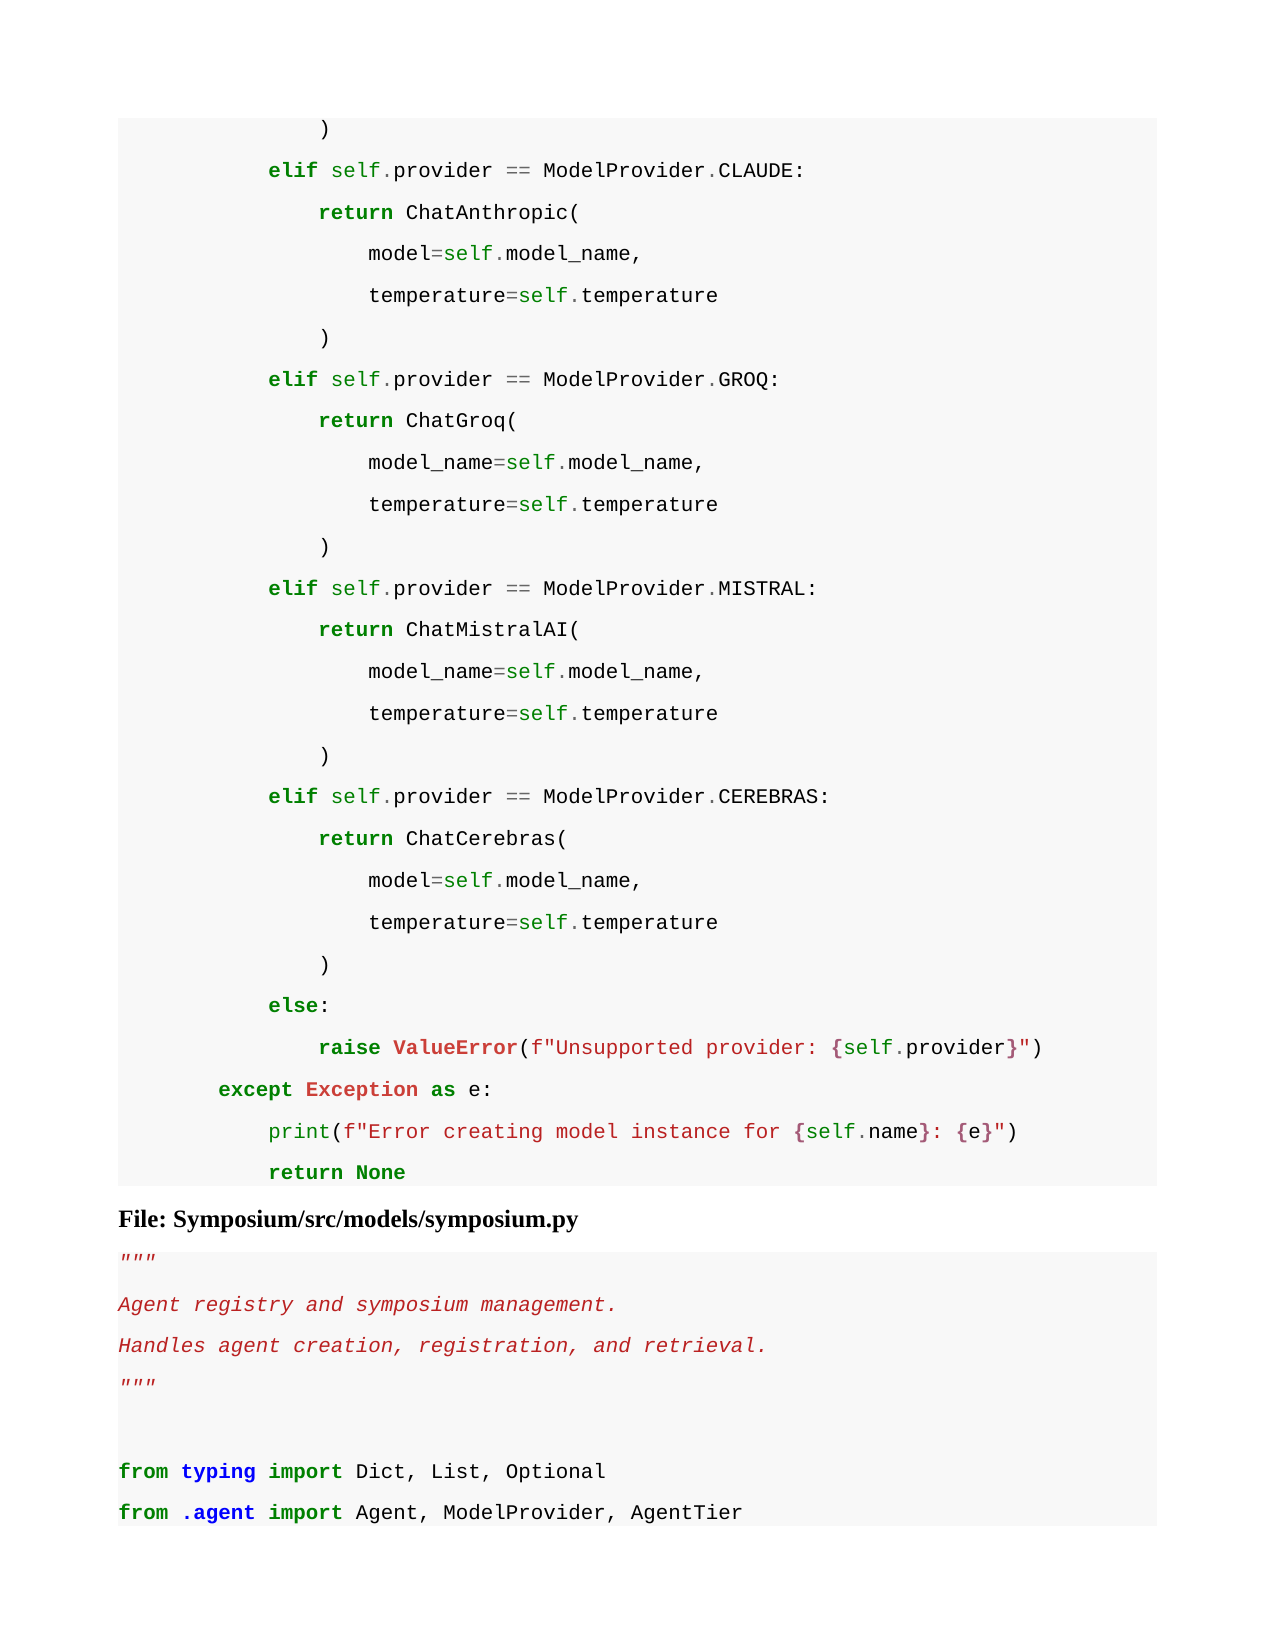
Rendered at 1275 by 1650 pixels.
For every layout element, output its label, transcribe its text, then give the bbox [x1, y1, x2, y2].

text model=self.model_name, [118, 243, 1157, 267]
text temperature=self.temperature [118, 912, 1157, 935]
text elif self.provider == ModelProvider.GROQ: [118, 369, 1157, 392]
text model_name=self.model_name, [118, 661, 1157, 685]
text elif self.provider == ModelProvider.MISTRAL: [118, 578, 1157, 601]
text from .agent import Agent, ModelProvider, AgentTier [118, 1502, 1157, 1526]
text return None [118, 1162, 1157, 1186]
text elif self.provider == ModelProvider.CLAUDE: [118, 160, 1157, 183]
text temperature=self.temperature [118, 494, 1157, 518]
text return ChatCerebras( [118, 828, 1157, 852]
text Agent registry and symposium management. [118, 1293, 1157, 1317]
text ) [118, 745, 1157, 768]
text raise ValueError(f"Unsupported provider: {self.provider}") [118, 1037, 1157, 1061]
text ) [118, 118, 1157, 142]
text return ChatAnthropic( [118, 202, 1157, 225]
text model_name=self.model_name, [118, 452, 1157, 476]
text return ChatGroq( [118, 411, 1157, 434]
text print(f"Error creating model instance for {self.name}: {e}") [118, 1121, 1157, 1144]
text File: Symposium/src/models/symposium.py [118, 1204, 1157, 1233]
text except Exception as e: [118, 1079, 1157, 1102]
text from typing import Dict, List, Optional [118, 1461, 1157, 1484]
text ) [118, 327, 1157, 351]
text elif self.provider == ModelProvider.CEREBRAS: [118, 786, 1157, 810]
text return ChatMistralAI( [118, 619, 1157, 643]
text temperature=self.temperature [118, 285, 1157, 309]
text """ [118, 1252, 1157, 1275]
text ) [118, 953, 1157, 977]
text model=self.model_name, [118, 870, 1157, 894]
text temperature=self.temperature [118, 703, 1157, 727]
text ) [118, 536, 1157, 559]
text else: [118, 995, 1157, 1019]
text Handles agent creation, registration, and retrieval. [118, 1335, 1157, 1359]
text """ [118, 1377, 1157, 1401]
